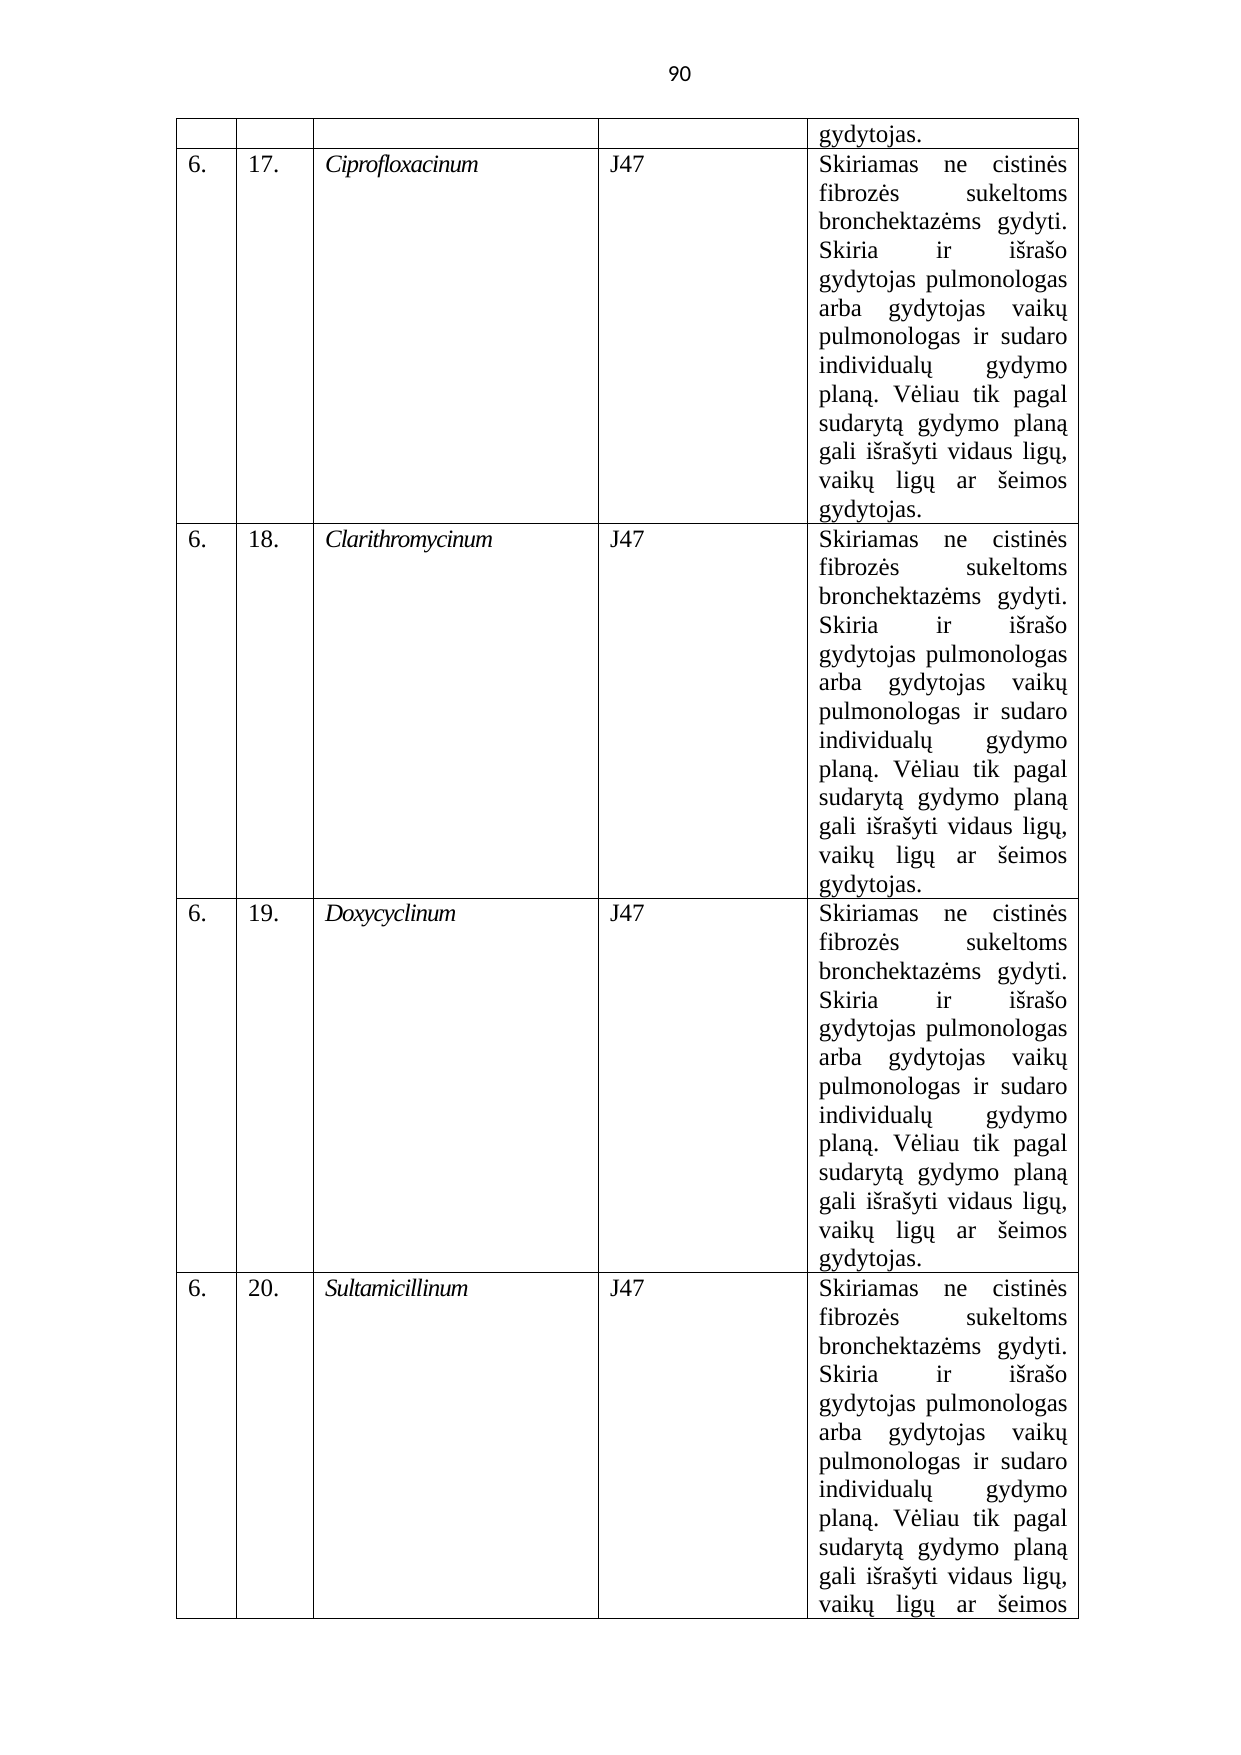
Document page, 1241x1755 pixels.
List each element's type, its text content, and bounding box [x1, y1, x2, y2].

table_cell [1099, 148, 1103, 523]
table_cell [599, 119, 807, 148]
table_cell [1084, 1272, 1088, 1618]
table_cell [1088, 523, 1093, 897]
table_cell J47 [599, 524, 807, 897]
table_cell [1088, 1272, 1093, 1618]
table_cell Skiriamas ne cistinės fibrozės sukeltoms bronchektazėms gydyti. Skiria ir išrašo gydytojas pulmonologas arba gydytojas vaikų pulmonologas ir sudaro individualų gydymo planą. Vėliau tik pagal sudarytą gydymo planą gali išrašyti vidaus ligų, vaikų ligų ar šeimos [808, 1273, 1078, 1618]
table_cell 6. [177, 1273, 236, 1618]
table_cell [1109, 1272, 1123, 1618]
table_cell [1103, 523, 1109, 897]
table_cell Doxycyclinum [314, 899, 598, 1272]
table_cell [177, 119, 236, 148]
table_cell [237, 119, 313, 148]
table_cell [1099, 118, 1103, 148]
table_cell [1093, 898, 1099, 1272]
table_cell [1109, 898, 1123, 1272]
table_cell [1099, 1272, 1103, 1618]
table_cell J47 [599, 149, 807, 523]
table_cell [1084, 118, 1088, 148]
table_cell [1079, 118, 1083, 148]
table_cell [1084, 523, 1088, 897]
table_cell Sultamicillinum [314, 1273, 598, 1618]
table_cell [1079, 1272, 1083, 1618]
table_cell [1084, 148, 1088, 523]
table_cell 6. [177, 149, 236, 523]
table_cell [1079, 523, 1083, 897]
table_cell 17. [237, 149, 313, 523]
table_cell [1103, 118, 1109, 148]
table_cell J47 [599, 899, 807, 1272]
table_cell [1099, 898, 1103, 1272]
table_cell [1109, 148, 1123, 523]
table_cell [314, 119, 598, 148]
table_cell [1088, 118, 1093, 148]
table_cell [1093, 1272, 1099, 1618]
table_cell [1109, 523, 1123, 897]
table_cell 18. [237, 524, 313, 897]
table_cell [1093, 523, 1099, 897]
table_cell 19. [237, 899, 313, 1272]
table_cell 6. [177, 524, 236, 897]
table_cell [1079, 148, 1083, 523]
table_cell [1103, 898, 1109, 1272]
table_cell J47 [599, 1273, 807, 1618]
table_cell Skiriamas ne cistinės fibrozės sukeltoms bronchektazėms gydyti. Skiria ir išrašo gydytojas pulmonologas arba gydytojas vaikų pulmonologas ir sudaro individualų gydymo planą. Vėliau tik pagal sudarytą gydymo planą gali išrašyti vidaus ligų, vaikų ligų ar šeimos gydytojas. [808, 899, 1078, 1272]
table_cell Skiriamas ne cistinės fibrozės sukeltoms bronchektazėms gydyti. Skiria ir išrašo gydytojas pulmonologas arba gydytojas vaikų pulmonologas ir sudaro individualų gydymo planą. Vėliau tik pagal sudarytą gydymo planą gali išrašyti vidaus ligų, vaikų ligų ar šeimos gydytojas. [808, 524, 1078, 897]
table_cell [1103, 1272, 1109, 1618]
table_cell [1109, 118, 1123, 148]
table_cell Skiriamas ne cistinės fibrozės sukeltoms bronchektazėms gydyti. Skiria ir išrašo gydytojas pulmonologas arba gydytojas vaikų pulmonologas ir sudaro individualų gydymo planą. Vėliau tik pagal sudarytą gydymo planą gali išrašyti vidaus ligų, vaikų ligų ar šeimos gydytojas. [808, 149, 1078, 523]
table_cell [1099, 523, 1103, 897]
table_cell [1093, 148, 1099, 523]
table_cell [1084, 898, 1088, 1272]
table_cell Clarithromycinum [314, 524, 598, 897]
table_cell 6. [177, 899, 236, 1272]
table_cell [1103, 148, 1109, 523]
table_cell Ciprofloxacinum [314, 149, 598, 523]
table_cell gydytojas. [808, 119, 1078, 148]
table_cell 20. [237, 1273, 313, 1618]
table_cell [1079, 898, 1083, 1272]
table_cell [1088, 898, 1093, 1272]
table_cell [1088, 148, 1093, 523]
table_cell [1093, 118, 1099, 148]
